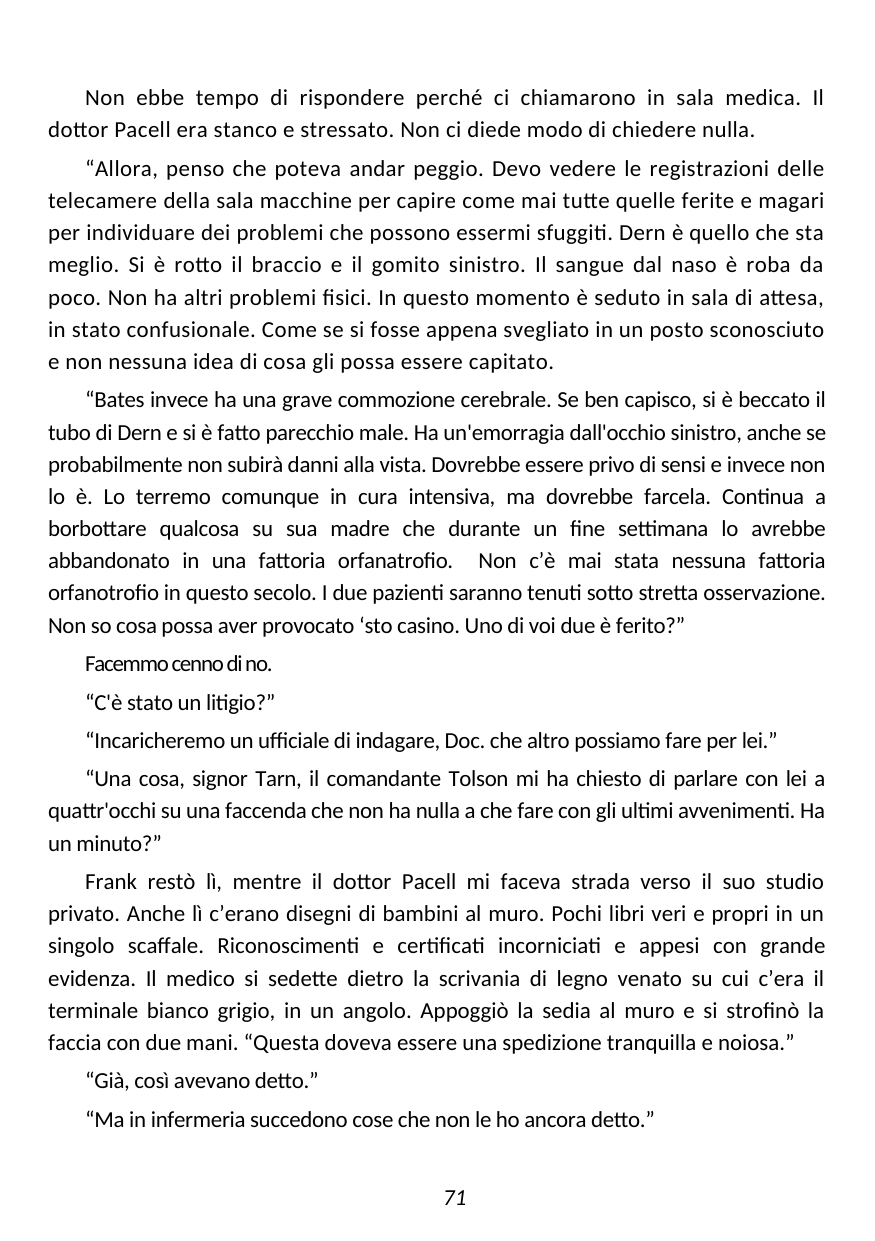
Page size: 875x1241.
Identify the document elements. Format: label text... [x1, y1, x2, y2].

text “Incaricheremo un ufficiale di indagare, Doc. che altro possiamo fare per lei.” [48, 726, 826, 754]
text “Ma in infermeria succedono cose che non le ho ancora detto.” [48, 1105, 826, 1133]
text “Già, così avevano detto.” [48, 1067, 826, 1095]
text Non ebbe tempo di rispondere perché ci chiamarono in sala medica. Il dottor Pacell era stanco e stressato. Non ci diede modo di chiedere nulla. [48, 83, 826, 143]
text Facemmo cenno di no. [48, 649, 826, 677]
text “Bates invece ha una grave commozione cerebrale. Se ben capisco, si è beccato il tubo di Dern e si è fatto parecchio male. Ha un'emorragia dall'occhio sinistro, anche se probabilmente non subirà danni alla vista. Dovrebbe essere privo di sensi e invece non lo è. Lo terremo comunque in cura intensiva, ma dovrebbe farcela. Continua a borbottare qualcosa su sua madre che durante un fine settimana lo avrebbe abbandonato in una fattoria orfanatrofio. Non c’è mai stata nessuna fattoria orfanotrofio in questo secolo. I due pazienti saranno tenuti sotto stretta osservazione. Non so cosa possa aver provocato ‘sto casino. Uno di voi due è ferito?” [48, 385, 826, 639]
text “Allora, penso che poteva andar peggio. Devo vedere le registrazioni delle telecamere della sala macchine per capire come mai tutte quelle ferite e magari per individuare dei problemi che possono essermi sfuggiti. Dern è quello che sta meglio. Si è rotto il braccio e il gomito sinistro. Il sangue dal naso è roba da poco. Non ha altri problemi fisici. In questo momento è seduto in sala di attesa, in stato confusionale. Come se si fosse appena svegliato in un posto sconosciuto e non nessuna idea di cosa gli possa essere capitato. [48, 154, 826, 375]
text “Una cosa, signor Tarn, il comandante Tolson mi ha chiesto di parlare con lei a quattr'occhi su una faccenda che non ha nulla a che fare con gli ultimi avvenimenti. Ha un minuto?” [48, 764, 826, 857]
text Frank restò lì, mentre il dottor Pacell mi faceva strada verso il suo studio privato. Anche lì c’erano disegni di bambini al muro. Pochi libri veri e propri in un singolo scaffale. Riconoscimenti e certificati incorniciati e appesi con grande evidenza. Il medico si sedette dietro la scrivania di legno venato su cui c’era il terminale bianco grigio, in un angolo. Appoggiò la sedia al muro e si strofinò la faccia con due mani. “Questa doveva essere una spedizione tranquilla e noiosa.” [48, 867, 826, 1056]
text “C'è stato un litigio?” [48, 688, 826, 716]
